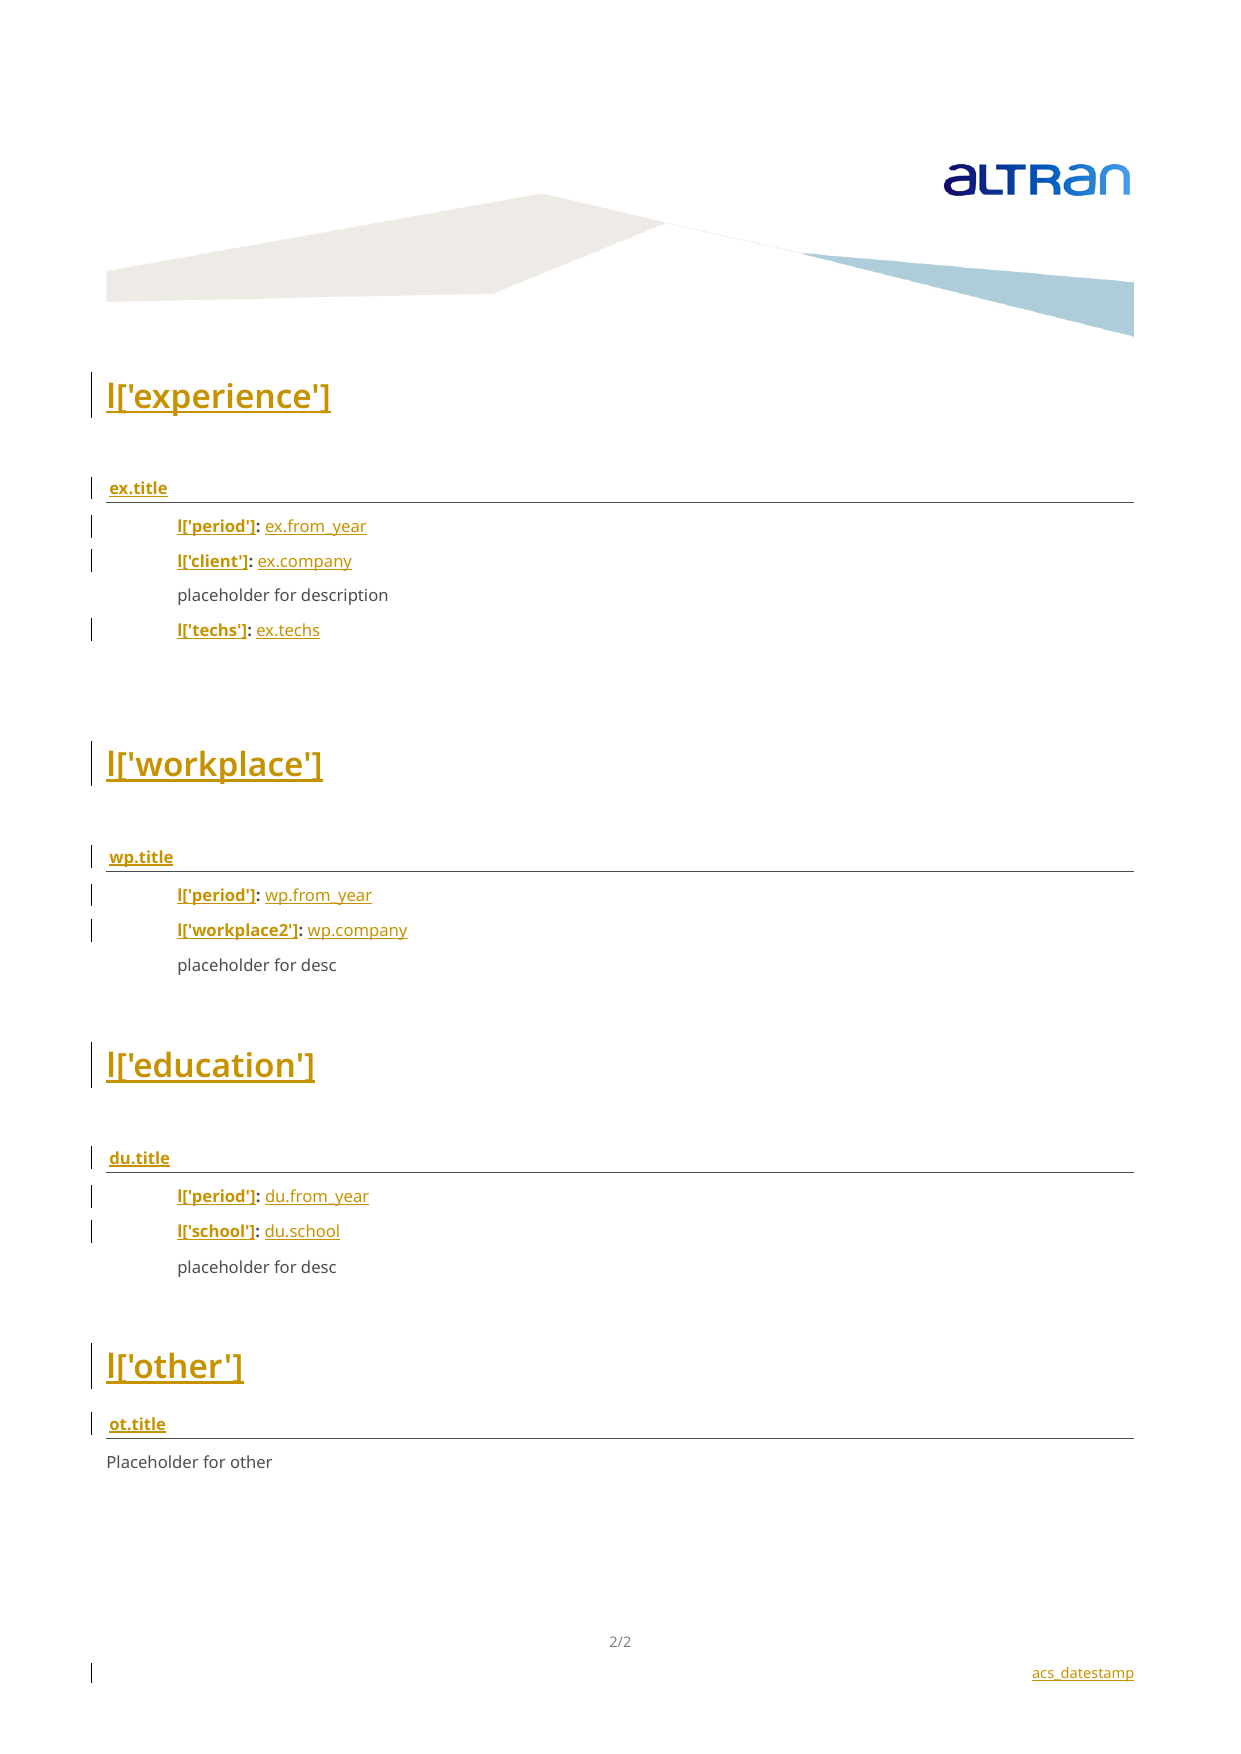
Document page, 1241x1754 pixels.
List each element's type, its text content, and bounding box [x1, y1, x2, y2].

subtitle l['other'] [106, 1343, 1134, 1389]
subtitle wp.title [106, 842, 1134, 871]
subtitle l['experience'] [106, 373, 1134, 418]
subtitle l['education'] [106, 1042, 1134, 1088]
text placeholder for desc [177, 1255, 1134, 1278]
text l['period']: ex.from_year [177, 515, 1134, 538]
text l['school']: du.school [177, 1220, 1134, 1243]
text l['client']: ex.company [177, 549, 1134, 572]
subtitle l['workplace'] [106, 741, 1134, 786]
text placeholder for description [177, 584, 1134, 607]
subtitle du.title [106, 1143, 1134, 1172]
text l['workplace2']: wp.company [177, 919, 1134, 942]
text l['period']: wp.from_year [177, 884, 1134, 906]
text l['techs']: ex.techs [177, 618, 1134, 641]
text Placeholder for other [106, 1451, 1134, 1473]
subtitle ot.title [106, 1409, 1134, 1438]
picture [106, 70, 1134, 373]
text placeholder for desc [177, 954, 1134, 977]
text l['period']: du.from_year [177, 1185, 1134, 1207]
subtitle ex.title [106, 474, 1134, 502]
